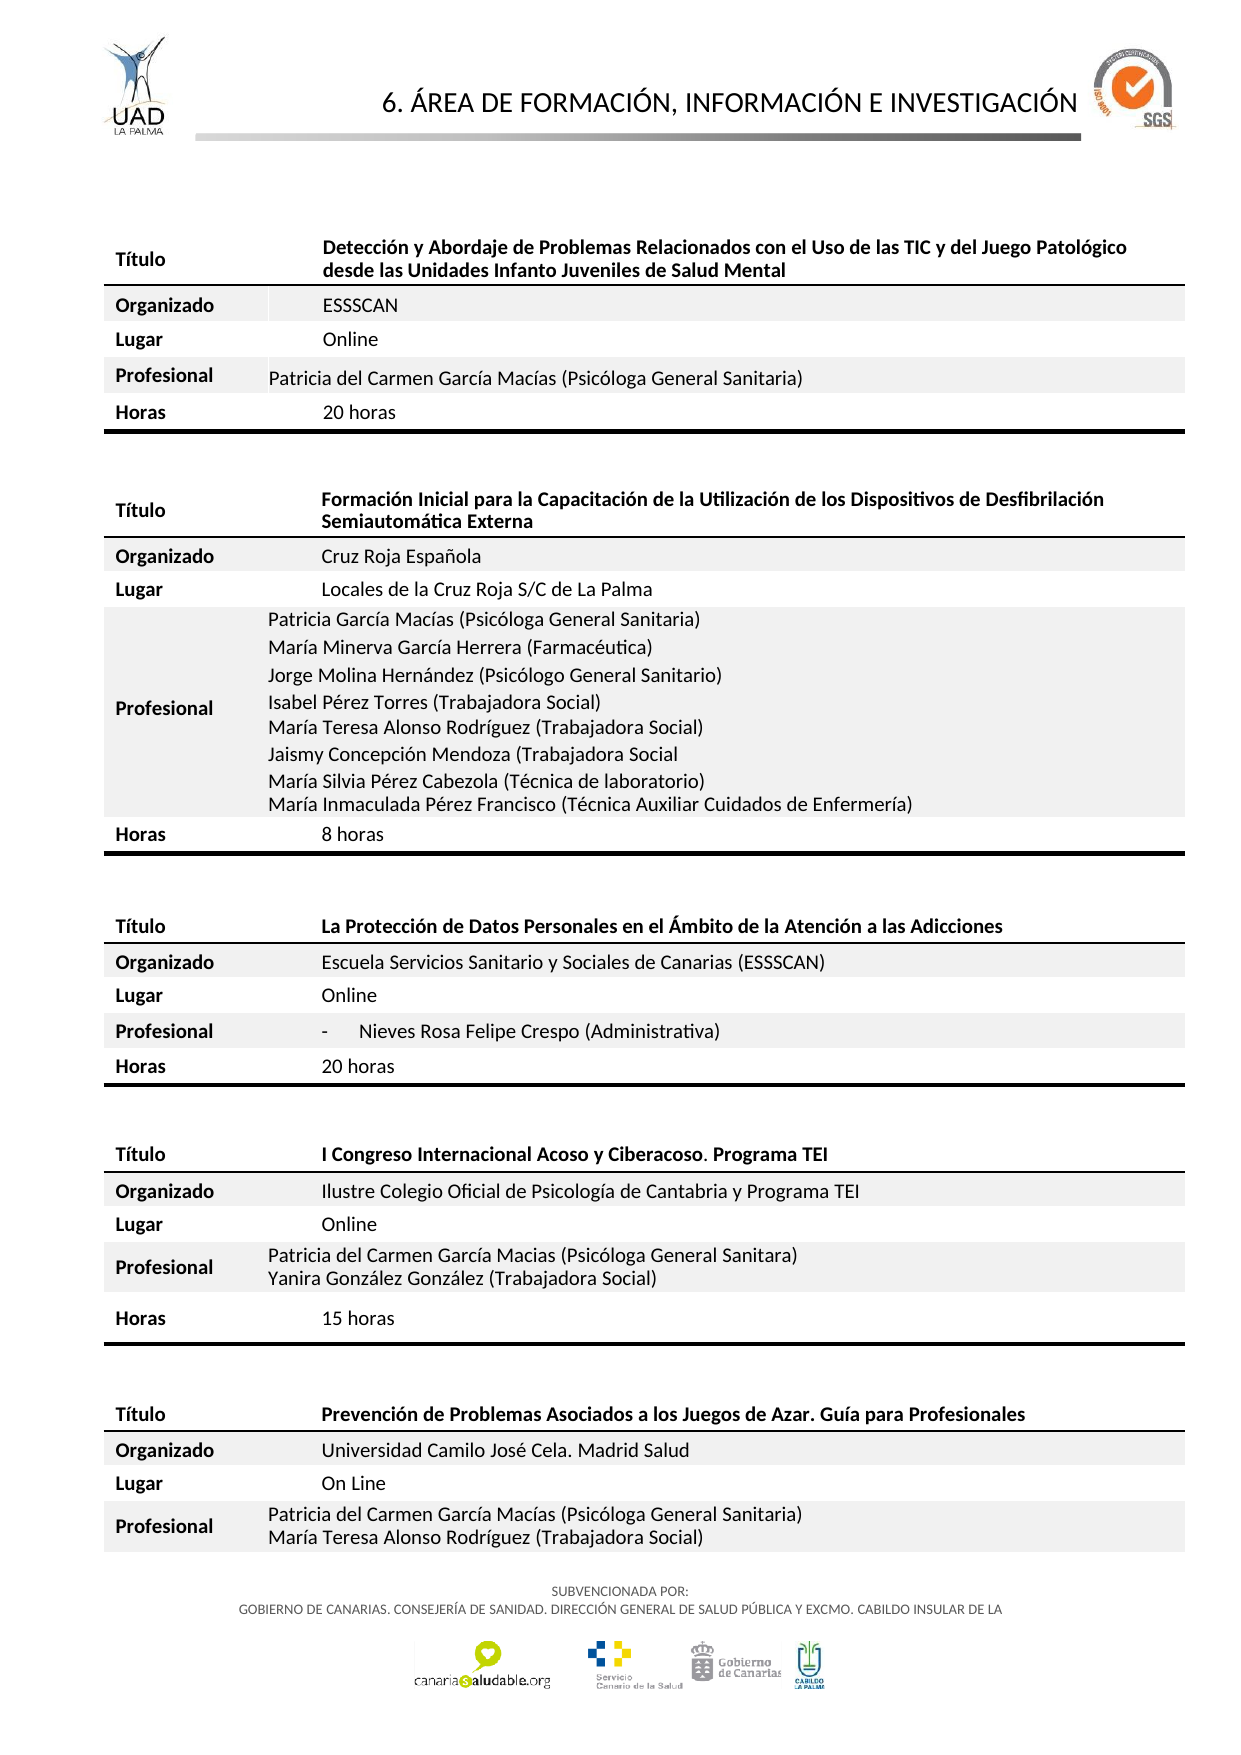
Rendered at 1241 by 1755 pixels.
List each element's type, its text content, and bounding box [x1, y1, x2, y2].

table_cell Online [269, 321, 1185, 357]
table_header Título [104, 916, 268, 942]
table_cell Horas [104, 817, 268, 851]
table_cell Online [268, 978, 1185, 1013]
table_cell Escuela Servicios Sanitario y Sociales de Canarias (ESSSCAN) [268, 944, 1185, 977]
table_cell ESSSCAN [269, 286, 1185, 321]
table_cell Organizado [104, 286, 268, 321]
table_cell Locales de la Cruz Roja S/C de La Palma [268, 571, 1185, 607]
table_header I Congreso Internacional Acoso y Ciberacoso. Programa TEI [268, 1145, 1185, 1171]
table_cell Lugar [104, 321, 268, 357]
table_header Título [104, 489, 268, 536]
table_header Título [104, 238, 268, 284]
table_cell Patricia del Carmen García Macías (Psicóloga General Sanitaria) María Teresa Alonso Rodríguez (Trabajadora Social) [268, 1501, 1185, 1552]
table_cell Horas [104, 394, 268, 429]
table_header Prevención de Problemas Asociados a los Juegos de Azar. Guía para Profesionales [268, 1404, 1185, 1430]
table_cell 8 horas [268, 817, 1185, 851]
table_cell Lugar [104, 571, 268, 607]
table_cell 15 horas [268, 1293, 1185, 1342]
table_cell Online [268, 1206, 1185, 1242]
table_cell Lugar [104, 1206, 268, 1242]
table_cell Horas [104, 1293, 268, 1342]
table_header Título [104, 1404, 268, 1430]
table_header Formación Inicial para la Capacitación de la Utilización de los Dispositivos de Desfibrilación Semiautomática Externa [268, 489, 1185, 536]
table_cell Organizado [104, 944, 268, 977]
table_header Detección y Abordaje de Problemas Relacionados con el Uso de las TIC y del Juego Patológico desde las Unidades Infanto Juveniles de Salud Mental [269, 238, 1185, 284]
table_cell Organizado [104, 538, 268, 571]
table_cell - Nieves Rosa Felipe Crespo (Administrativa) [268, 1013, 1185, 1048]
table_cell 20 horas [268, 1048, 1185, 1083]
table_cell Patricia del Carmen García Macías (Psicóloga General Sanitaria) [269, 357, 1185, 393]
table_cell Cruz Roja Española [268, 538, 1185, 571]
table_header La Protección de Datos Personales en el Ámbito de la Atención a las Adicciones [268, 916, 1185, 942]
table_cell Organizado [104, 1173, 268, 1206]
table_cell Profesional [104, 1501, 268, 1552]
table_cell Lugar [104, 1465, 268, 1501]
table_cell Horas [104, 1048, 268, 1083]
table_cell On Line [268, 1465, 1185, 1501]
table_cell Patricia del Carmen García Macias (Psicóloga General Sanitara) Yanira González González (Trabajadora Social) [268, 1242, 1185, 1292]
table_cell Universidad Camilo José Cela. Madrid Salud [268, 1432, 1185, 1465]
table_cell Profesional [104, 607, 268, 817]
table_header Título [104, 1145, 268, 1171]
table_cell Profesional [104, 1242, 268, 1292]
table_cell Lugar [104, 978, 268, 1013]
table_cell Patricia García Macías (Psicóloga General Sanitaria) María Minerva García Herrera (Farmacéutica) Jorge Molina Hernández (Psicólogo General Sanitario) Isabel Pérez Torres (Trabajadora Social) María Teresa Alonso Rodríguez (Trabajadora Social) Jaismy Concepción Mendoza (Trabajadora Social María Silvia Pérez Cabezola (Técnica de laboratorio) María Inmaculada Pérez Francisco (Técnica Auxiliar Cuidados de Enfermería) [268, 607, 1185, 817]
table_cell Profesional [104, 357, 268, 393]
table_cell Ilustre Colegio Oficial de Psicología de Cantabria y Programa TEI [268, 1173, 1185, 1206]
table_cell Organizado [104, 1432, 268, 1465]
table_cell Profesional [104, 1013, 268, 1048]
table_cell 20 horas [269, 394, 1185, 429]
